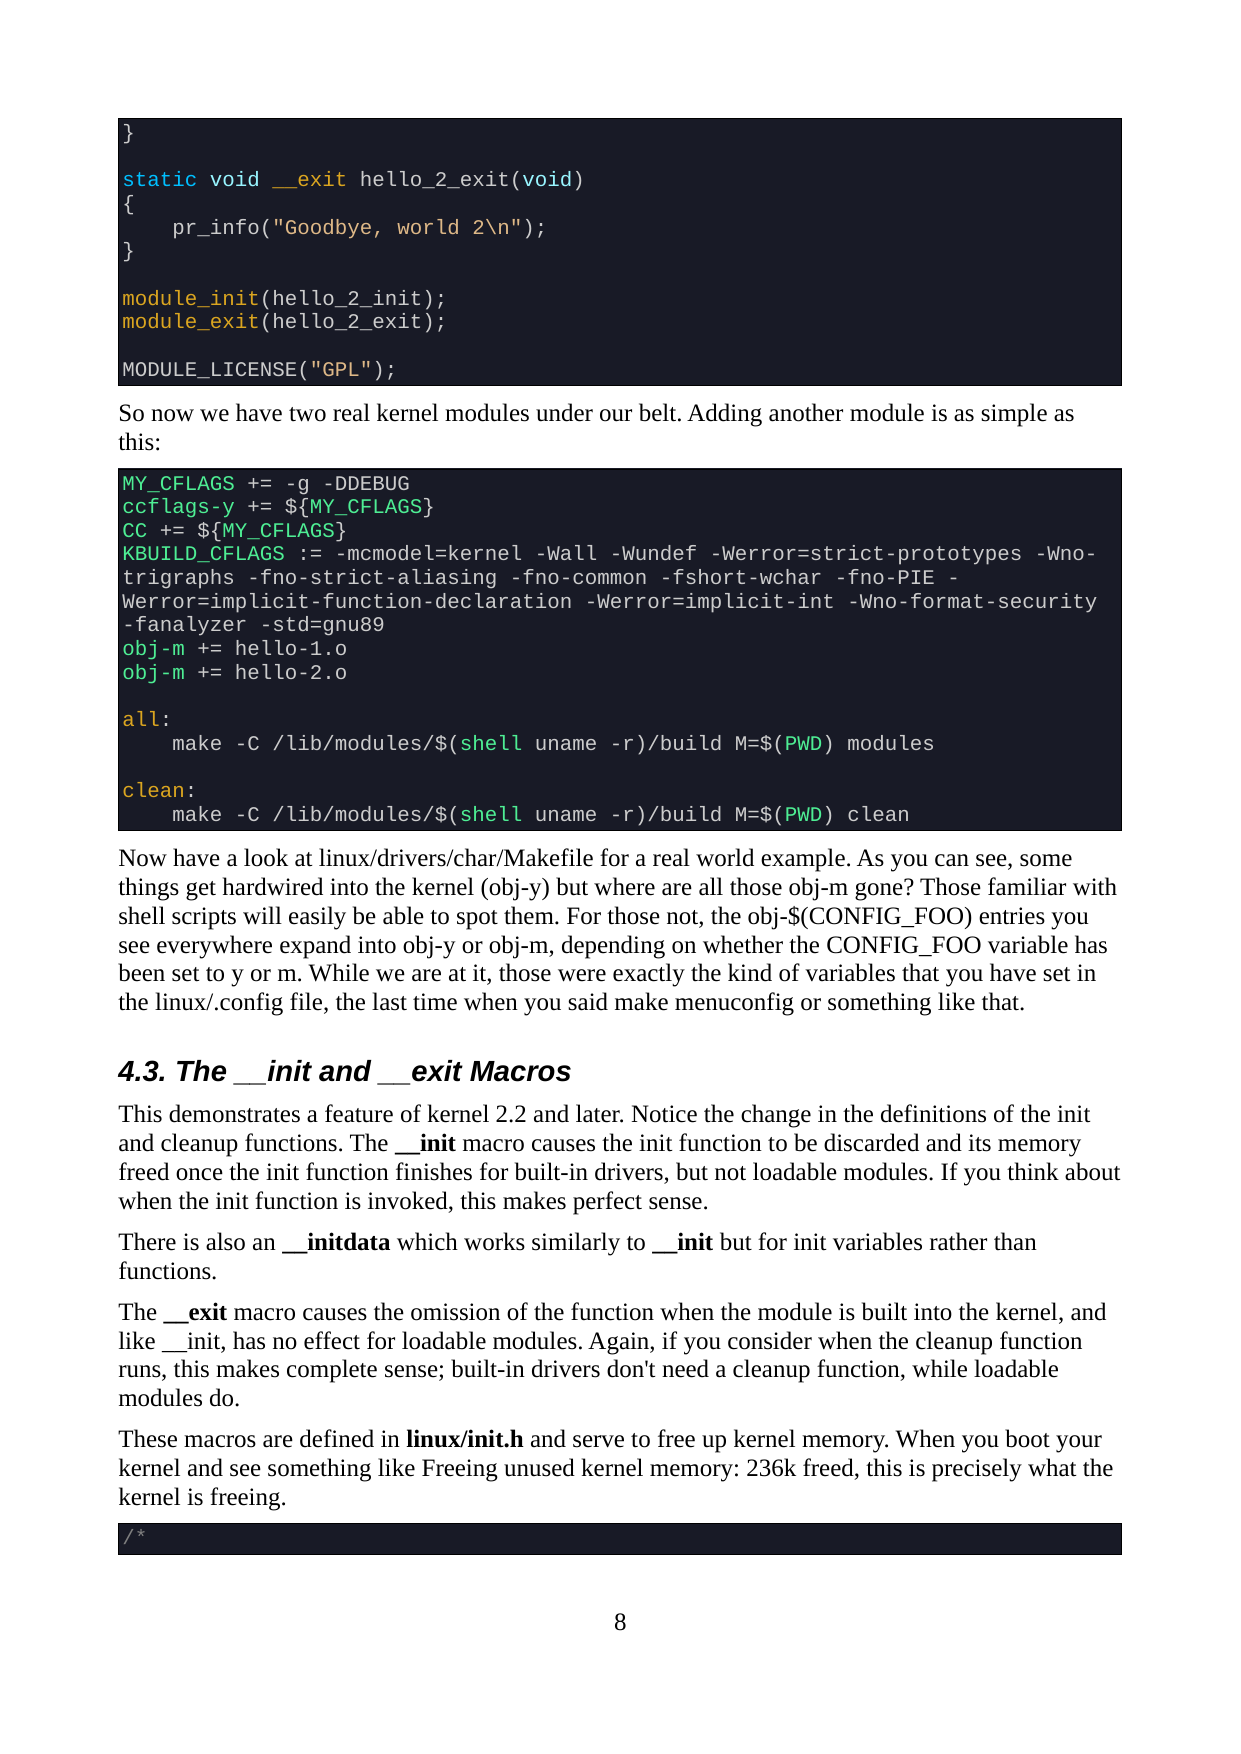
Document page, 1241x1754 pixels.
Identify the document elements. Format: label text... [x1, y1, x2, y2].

text There is also an __initdata which works similarly to __init but for init variables rather than functions. [118, 1227, 1122, 1284]
text Now have a look at linux/drivers/char/Makefile for a real world example. As you can see, some things get hardwired into the kernel (obj-y) but where are all those obj-m gone? Those familiar with shell scripts will easily be able to spot them. For those not, the obj-$(CONFIG_FOO) entries you see everywhere expand into obj-y or obj-m, depending on whether the CONFIG_FOO variable has been set to y or m. While we are at it, those were exactly the kind of variables that you have set in the linux/.config file, the last time when you said make menuconfig or something like that. [118, 843, 1122, 1016]
text /* [119, 1524, 1121, 1554]
text These macros are defined in linux/init.h and serve to free up kernel memory. When you boot your kernel and see something like Freeing unused kernel memory: 236k freed, this is precisely what the kernel is freeing. [118, 1424, 1122, 1511]
text { [119, 189, 1121, 213]
text KBUILD_CFLAGS := -mcmodel=kernel -Wall -Wundef -Werror=strict-prototypes -Wno-trigraphs -fno-strict-aliasing -fno-common -fshort-wchar -fno-PIE -Werror=implicit-function-declaration -Werror=implicit-int -Wno-format-security -fanalyzer -std=gnu89 [119, 539, 1121, 634]
subtitle The __init and __exit Macros [118, 1053, 1122, 1087]
text } [119, 236, 1121, 260]
text static void __exit hello_2_exit(void) [119, 165, 1121, 189]
text This demonstrates a feature of kernel 2.2 and later. Notice the change in the definitions of the init and cleanup functions. The __init macro causes the init function to be discarded and its memory freed once the init function finishes for built-in drivers, but not loadable modules. If you think about when the init function is invoked, this makes perfect sense. [118, 1099, 1122, 1214]
text pr_info("Goodbye, world 2\n"); [119, 213, 1121, 236]
text So now we have two real kernel modules under our belt. Adding another module is as simple as this: [118, 398, 1122, 456]
text make -C /lib/modules/$(shell uname -r)/build M=$(PWD) modules [119, 729, 1121, 752]
text The __exit macro causes the omission of the function when the module is built into the kernel, and like __init, has no effect for loadable modules. Again, if you consider when the cleanup function runs, this makes complete sense; built-in drivers don't need a cleanup function, while loadable modules do. [118, 1297, 1122, 1412]
text all: [119, 705, 1121, 729]
text module_init(hello_2_init); [119, 284, 1121, 307]
text make -C /lib/modules/$(shell uname -r)/build M=$(PWD) clean [119, 799, 1121, 830]
text clean: [119, 776, 1121, 799]
text ccflags-y += ${MY_CFLAGS} [119, 492, 1121, 516]
text MY_CFLAGS += -g -DDEBUG [119, 470, 1121, 492]
text CC += ${MY_CFLAGS} [119, 516, 1121, 539]
text module_exit(hello_2_exit); [119, 307, 1121, 331]
text obj-m += hello-1.o [119, 634, 1121, 658]
text obj-m += hello-2.o [119, 658, 1121, 681]
text MODULE_LICENSE("GPL"); [119, 354, 1121, 385]
text } [119, 119, 1121, 142]
